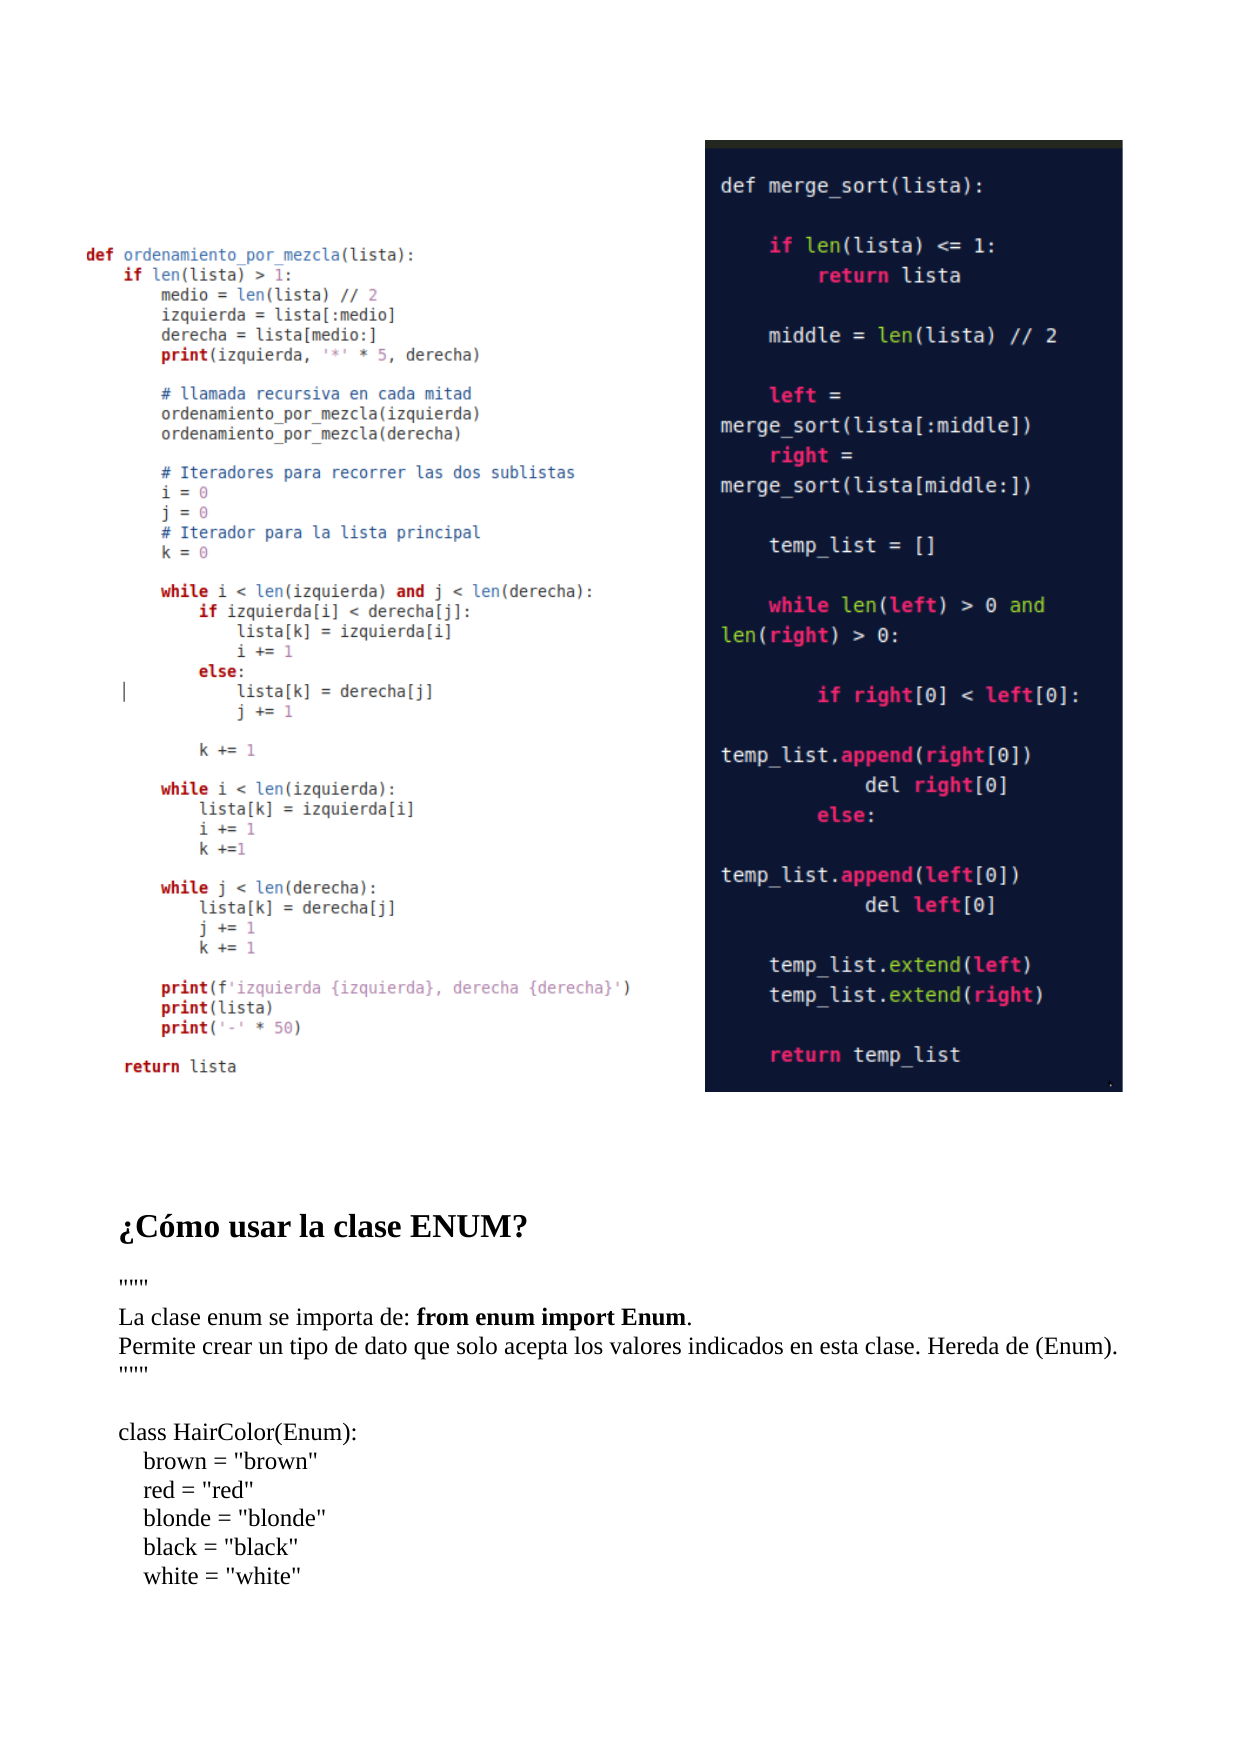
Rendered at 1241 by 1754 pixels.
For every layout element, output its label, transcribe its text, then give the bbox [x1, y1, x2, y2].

text """ [118, 1273, 1122, 1302]
text blonde = "blonde" [118, 1503, 1122, 1532]
text brown = "brown" [118, 1446, 1122, 1475]
text La clase enum se importa de: from enum import Enum. [118, 1302, 1122, 1331]
text """ [118, 1360, 1122, 1388]
text class HairColor(Enum): [118, 1417, 1122, 1446]
text black = "black" [118, 1532, 1122, 1561]
text white = "white" [118, 1561, 1122, 1590]
text Permite crear un tipo de dato que solo acepta los valores indicados en esta clase. Hereda de (Enum). [118, 1331, 1122, 1360]
text red = "red" [118, 1475, 1122, 1503]
text ¿Cómo usar la clase ENUM? [118, 1206, 1122, 1245]
